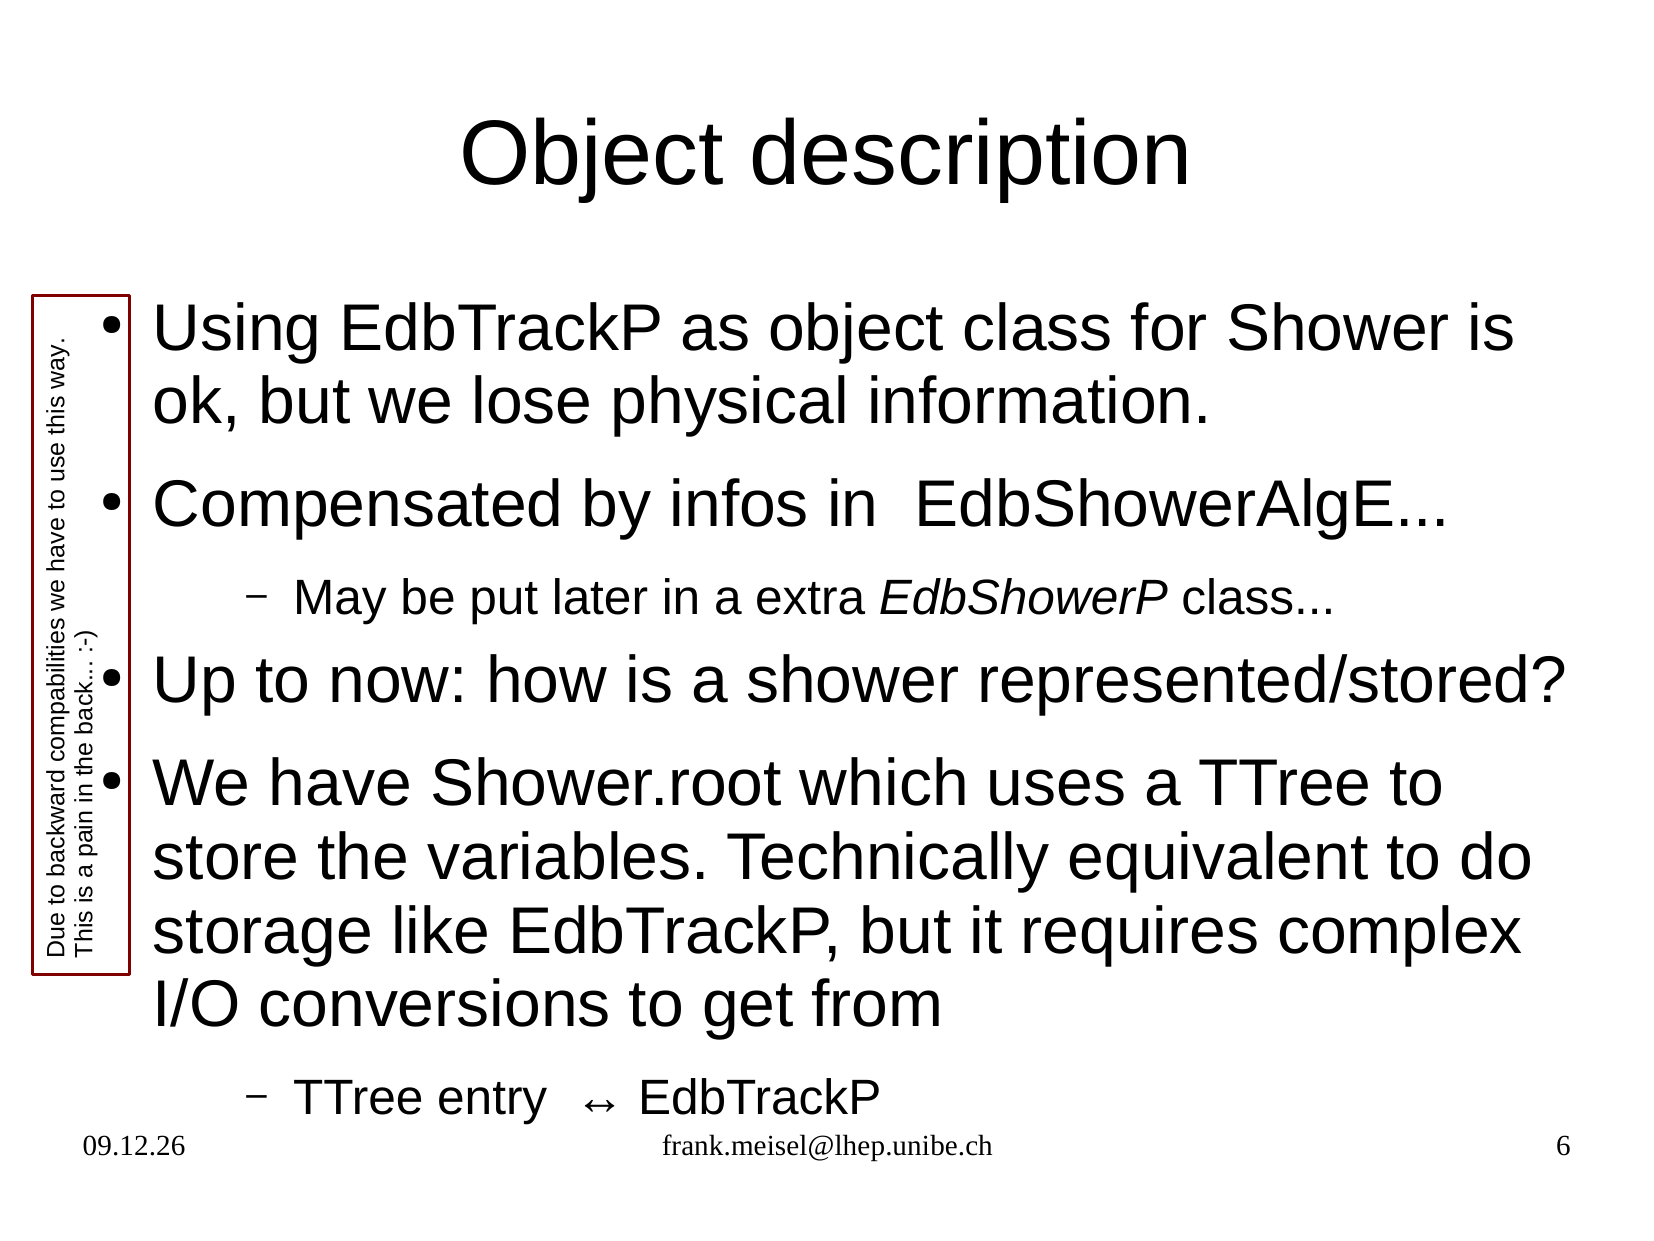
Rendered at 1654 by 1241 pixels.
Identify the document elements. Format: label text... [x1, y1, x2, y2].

text_box Due to backward compabilities we have to use this way. This is a pain in the back... :-) [32, 295, 130, 975]
title Object description [82, 49, 1571, 257]
list Using EdbTrackP as object class for Shower is ok, but we lose physical information. Compensated by infos in EdbShowerAlgE... May be put later in a extra EdbShowerP class... Up to now: how is a shower represented/stored? We have Shower.root which uses a TTree to store the variables. Technically equivalent to do storage like EdbTrackP, but it requires complex I/O conversions to get from TTree entry ↔ EdbTrackP [82, 290, 1595, 1132]
